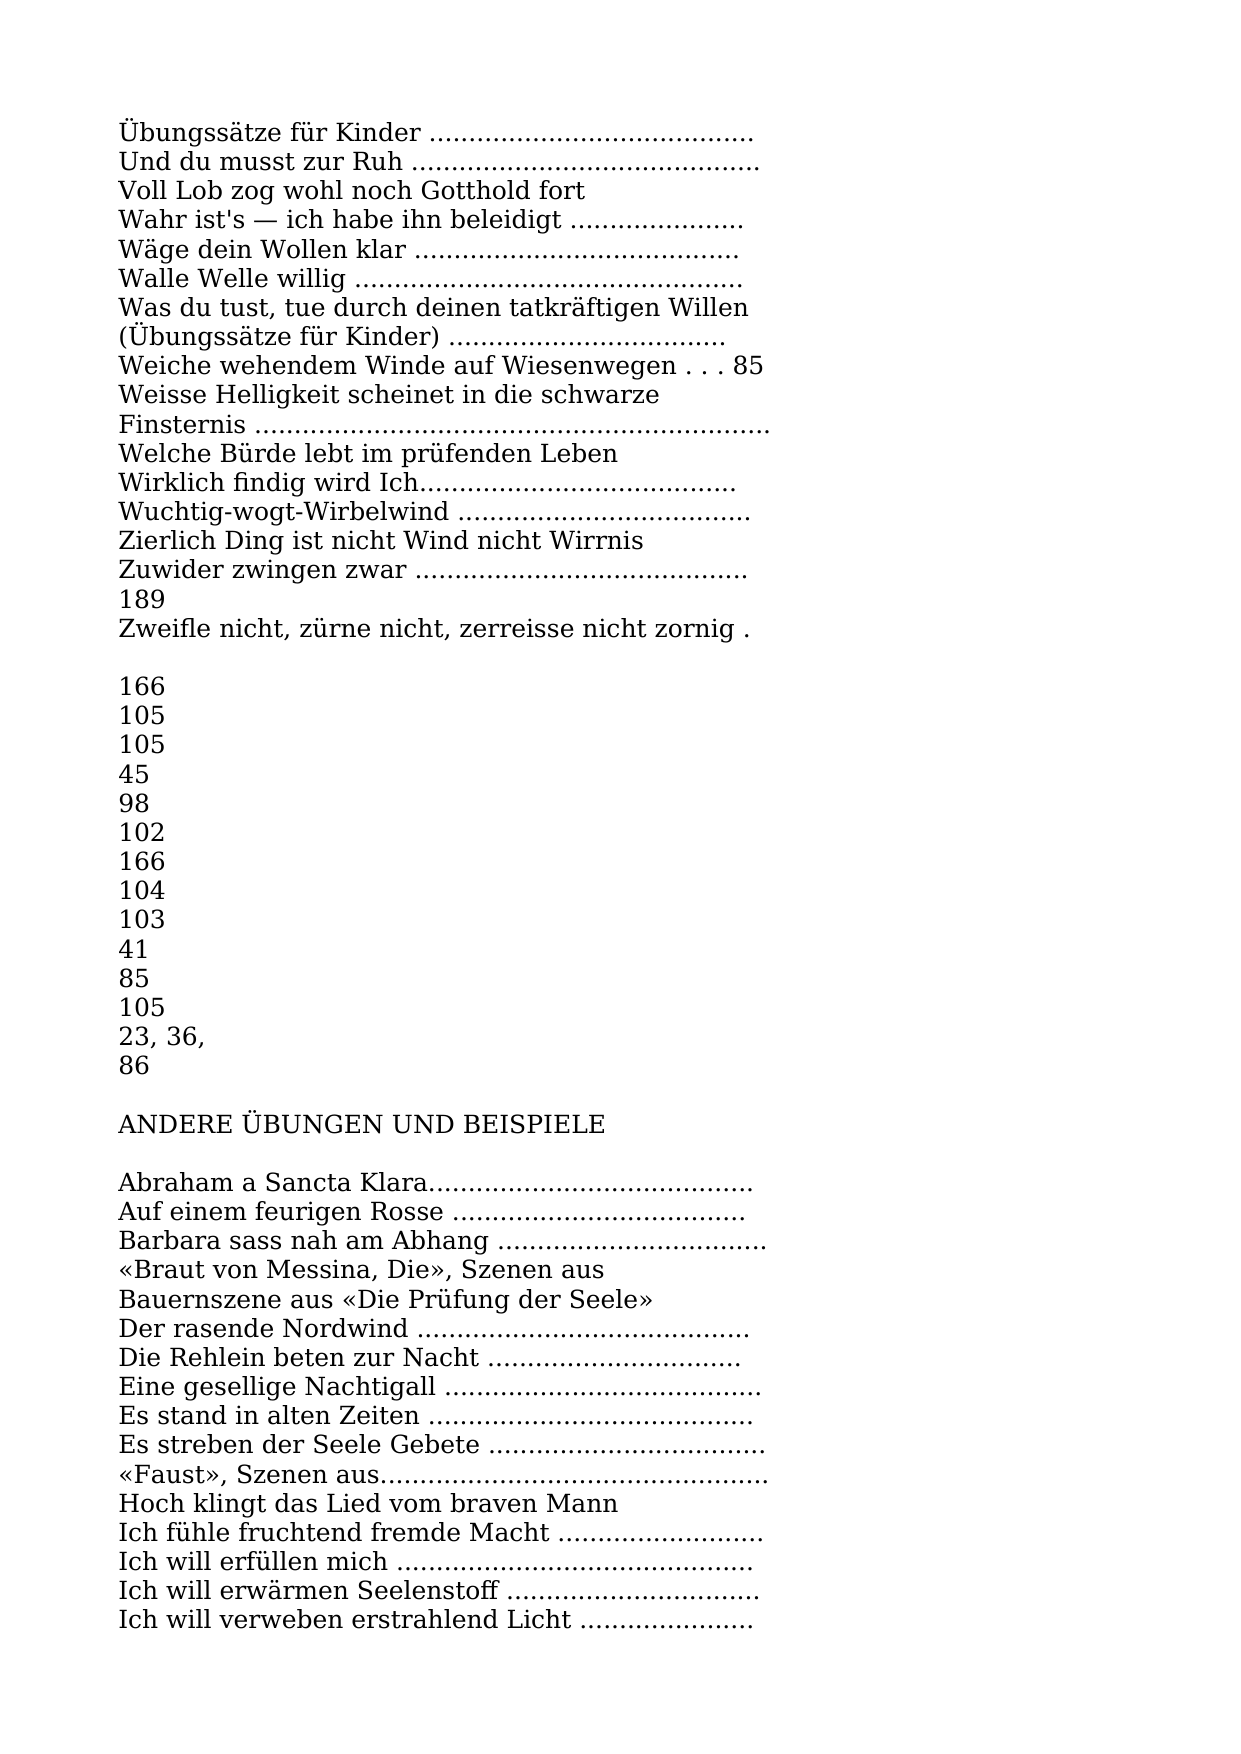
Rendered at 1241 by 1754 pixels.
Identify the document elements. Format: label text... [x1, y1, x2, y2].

text ANDERE ÜBUNGEN UND BEISPIELE [118, 1110, 1122, 1139]
text Ich will erwärmen Seelenstoff ................................ [118, 1576, 1122, 1606]
text Abraham a Sancta Klara......................................... [118, 1168, 1122, 1197]
text 85 [118, 964, 1122, 993]
text Weisse Helligkeit scheinet in die schwarze Finsternis ................................................................. [118, 381, 1122, 439]
text Zuwider zwingen zwar .......................................... [118, 556, 1122, 585]
text Es stand in alten Zeiten ......................................... [118, 1401, 1122, 1431]
text Bauernszene aus «Die Prüfung der Seele» [118, 1285, 1122, 1314]
text Wäge dein Wollen klar ......................................... [118, 235, 1122, 264]
text Weiche wehendem Winde auf Wiesenwegen . . . 85 [118, 351, 1122, 381]
text Zweifle nicht, zürne nicht, zerreisse nicht zornig . [118, 614, 1122, 643]
text 45 [118, 760, 1122, 789]
text 98 [118, 789, 1122, 818]
text «Faust», Szenen aus................................................. [118, 1460, 1122, 1489]
text 105 [118, 993, 1122, 1022]
text Übungssätze für Kinder ......................................... [118, 118, 1122, 147]
text Welche Bürde lebt im prüfenden Leben [118, 439, 1122, 468]
text 86 [118, 1051, 1122, 1081]
text Wuchtig-wogt-Wirbelwind ..................................... [118, 497, 1122, 526]
text 105 [118, 731, 1122, 760]
text Zierlich Ding ist nicht Wind nicht Wirrnis [118, 526, 1122, 556]
text 105 [118, 701, 1122, 731]
text 189 [118, 585, 1122, 614]
text 166 [118, 847, 1122, 876]
text Ich will verweben erstrahlend Licht ...................... [118, 1606, 1122, 1635]
text Die Rehlein beten zur Nacht ................................ [118, 1343, 1122, 1372]
text 103 [118, 906, 1122, 935]
text 41 [118, 935, 1122, 964]
text Es streben der Seele Gebete ................................... [118, 1431, 1122, 1460]
text 23, 36, [118, 1022, 1122, 1051]
text Auf einem feurigen Rosse ..................................... [118, 1197, 1122, 1226]
text Ich will erfüllen mich ............................................. [118, 1547, 1122, 1576]
text Barbara sass nah am Abhang .................................. [118, 1226, 1122, 1256]
text «Braut von Messina, Die», Szenen aus [118, 1256, 1122, 1285]
text Walle Welle willig ................................................. [118, 264, 1122, 293]
text Wahr ist's — ich habe ihn beleidigt ...................... [118, 206, 1122, 235]
text Ich fühle fruchtend fremde Macht .......................... [118, 1518, 1122, 1547]
text 166 [118, 672, 1122, 701]
text Eine gesellige Nachtigall ........................................ [118, 1372, 1122, 1401]
text (Übungssätze für Kinder) ................................... [118, 322, 1122, 351]
text 104 [118, 876, 1122, 906]
text Wirklich findig wird Ich........................................ [118, 468, 1122, 497]
text Voll Lob zog wohl noch Gotthold fort [118, 176, 1122, 206]
text 102 [118, 818, 1122, 847]
text Was du tust, tue durch deinen tatkräftigen Willen [118, 293, 1122, 322]
text Der rasende Nordwind .......................................... [118, 1314, 1122, 1343]
text Hoch klingt das Lied vom braven Mann [118, 1489, 1122, 1518]
text Und du musst zur Ruh ............................................ [118, 147, 1122, 176]
